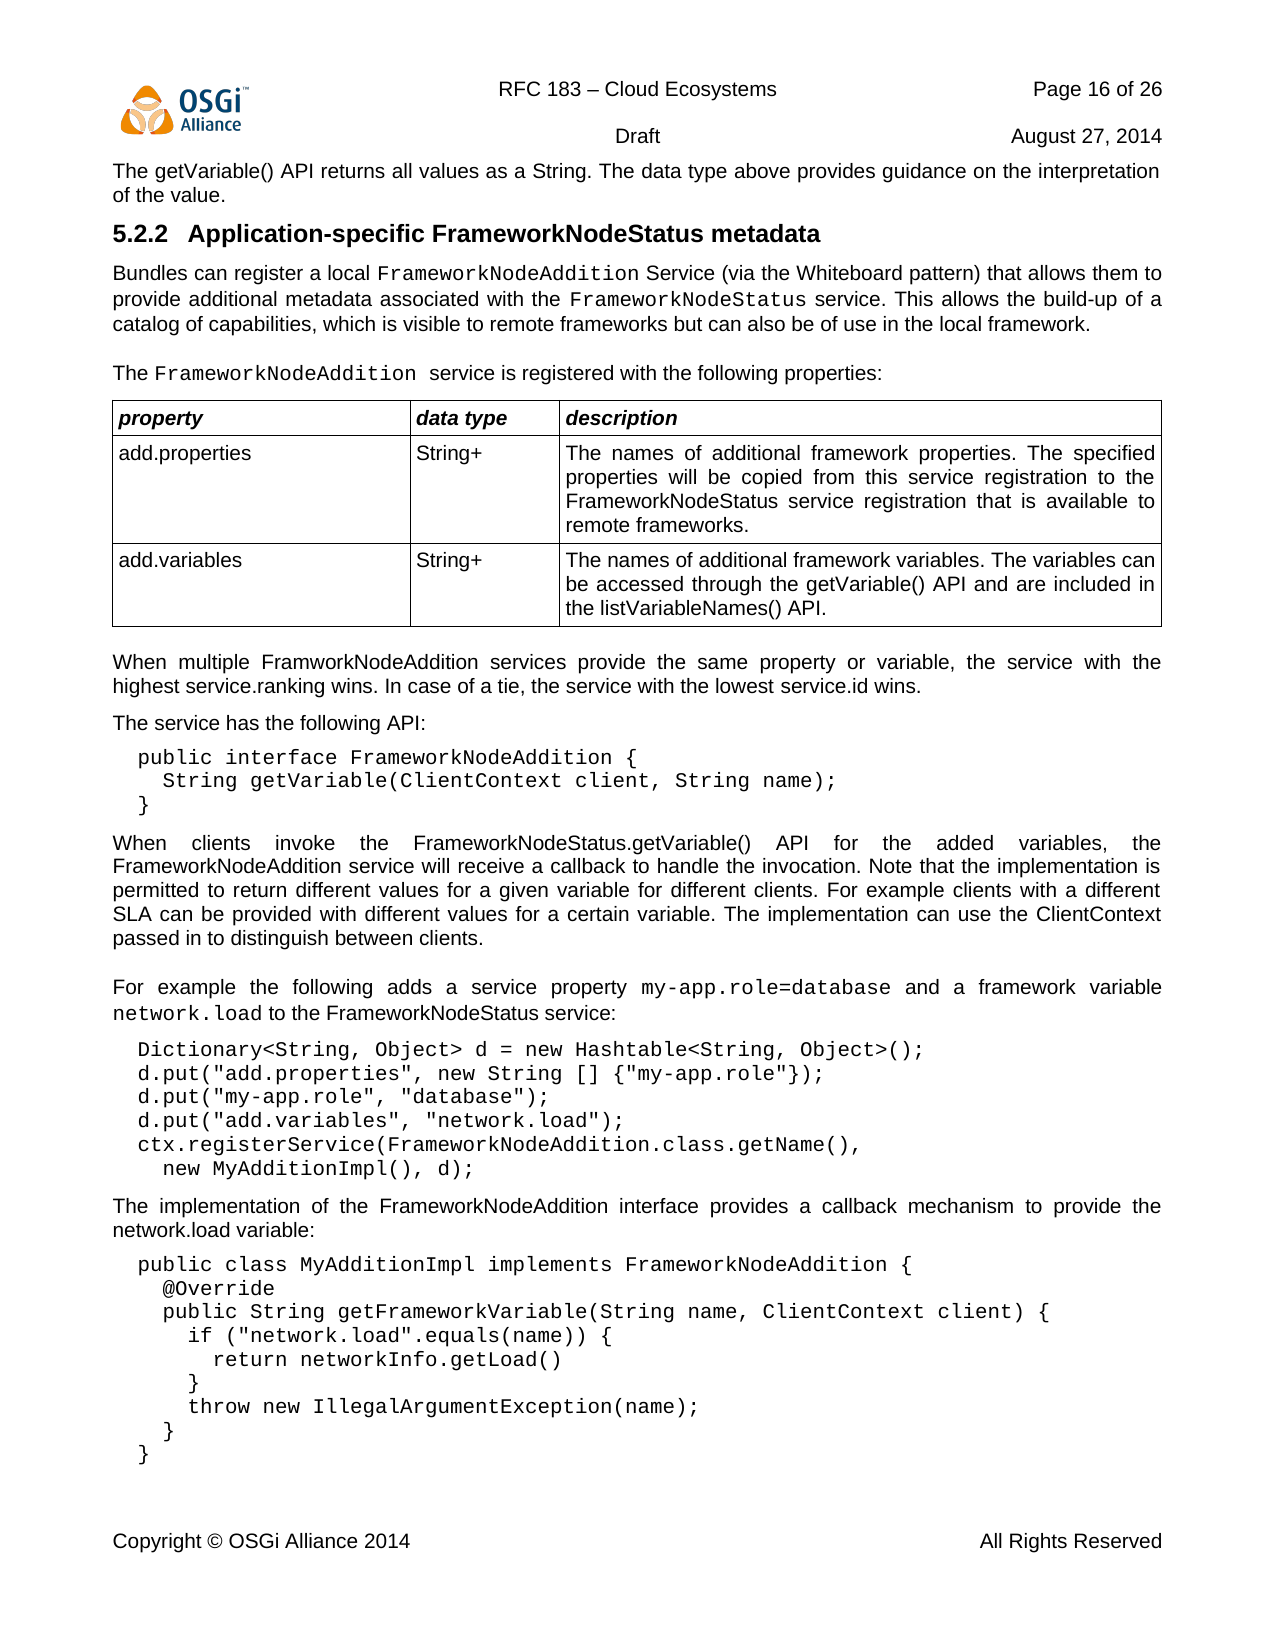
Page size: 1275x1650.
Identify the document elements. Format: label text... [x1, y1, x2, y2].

table_header data type [411, 401, 559, 435]
text throw new IllegalArgumentException(name); [112, 1396, 1162, 1419]
text Dictionary<String, Object> d = new Hashtable<String, Object>(); [112, 1039, 1162, 1063]
text @Override [112, 1278, 1162, 1301]
picture [113, 78, 257, 142]
text ctx.registerService(FrameworkNodeAddition.class.getName(), [112, 1134, 1162, 1157]
text new MyAdditionImpl(), d); [112, 1157, 1162, 1181]
table_cell The names of additional framework variables. The variables can be accessed through the getVariable() API and are included in the listVariableNames() API. [560, 544, 1161, 626]
subtitle Application-specific FrameworkNodeStatus metadata [112, 219, 1162, 248]
text d.put("add.variables", "network.load"); [112, 1110, 1162, 1134]
table_cell String+ [411, 544, 559, 626]
text The service has the following API: [112, 710, 1162, 734]
text } [112, 794, 1162, 818]
table_cell String+ [411, 436, 559, 542]
text public String getFrameworkVariable(String name, ClientContext client) { [112, 1301, 1162, 1325]
table_cell The names of additional framework properties. The specified properties will be copied from this service registration to the FrameworkNodeStatus service registration that is available to remote frameworks. [560, 436, 1161, 542]
text public class MyAdditionImpl implements FrameworkNodeAddition { [112, 1254, 1162, 1278]
text } [112, 1419, 1162, 1443]
text The FrameworkNodeAddition service is registered with the following properties: [112, 361, 1162, 387]
text } [112, 1372, 1162, 1396]
text public interface FrameworkNodeAddition { [112, 747, 1162, 771]
text return networkInfo.getLoad() [112, 1349, 1162, 1372]
text d.put("my-app.role", "database"); [112, 1087, 1162, 1110]
text When clients invoke the FrameworkNodeStatus.getVariable() API for the added variables, the FrameworkNodeAddition service will receive a callback to handle the invocation. Note that the implementation is permitted to return different values for a given variable for different clients. For example clients with a different SLA can be provided with different values for a certain variable. The implementation can use the ClientContext passed in to distinguish between clients. [112, 830, 1162, 950]
table_header property [113, 401, 410, 435]
text The getVariable() API returns all values as a String. The data type above provides guidance on the interpretation of the value. [112, 159, 1162, 207]
table_header description [560, 401, 1161, 435]
text if ("network.load".equals(name)) { [112, 1325, 1162, 1349]
text String getVariable(ClientContext client, String name); [112, 771, 1162, 794]
text When multiple FramworkNodeAddition services provide the same property or variable, the service with the highest service.ranking wins. In case of a tie, the service with the lowest service.id wins. [112, 650, 1162, 698]
table_cell add.properties [113, 436, 410, 542]
text d.put("add.properties", new String [] {"my-app.role"}); [112, 1063, 1162, 1087]
text } [112, 1443, 1162, 1467]
text The implementation of the FrameworkNodeAddition interface provides a callback mechanism to provide the network.load variable: [112, 1194, 1162, 1242]
text For example the following adds a service property my-app.role=database and a framework variable network.load to the FrameworkNodeStatus service: [112, 975, 1162, 1027]
table_cell add.variables [113, 544, 410, 626]
text Bundles can register a local FrameworkNodeAddition Service (via the Whiteboard pattern) that allows them to provide additional metadata associated with the FrameworkNodeStatus service. This allows the build-up of a catalog of capabilities, which is visible to remote frameworks but can also be of use in the local framework. [112, 261, 1162, 336]
